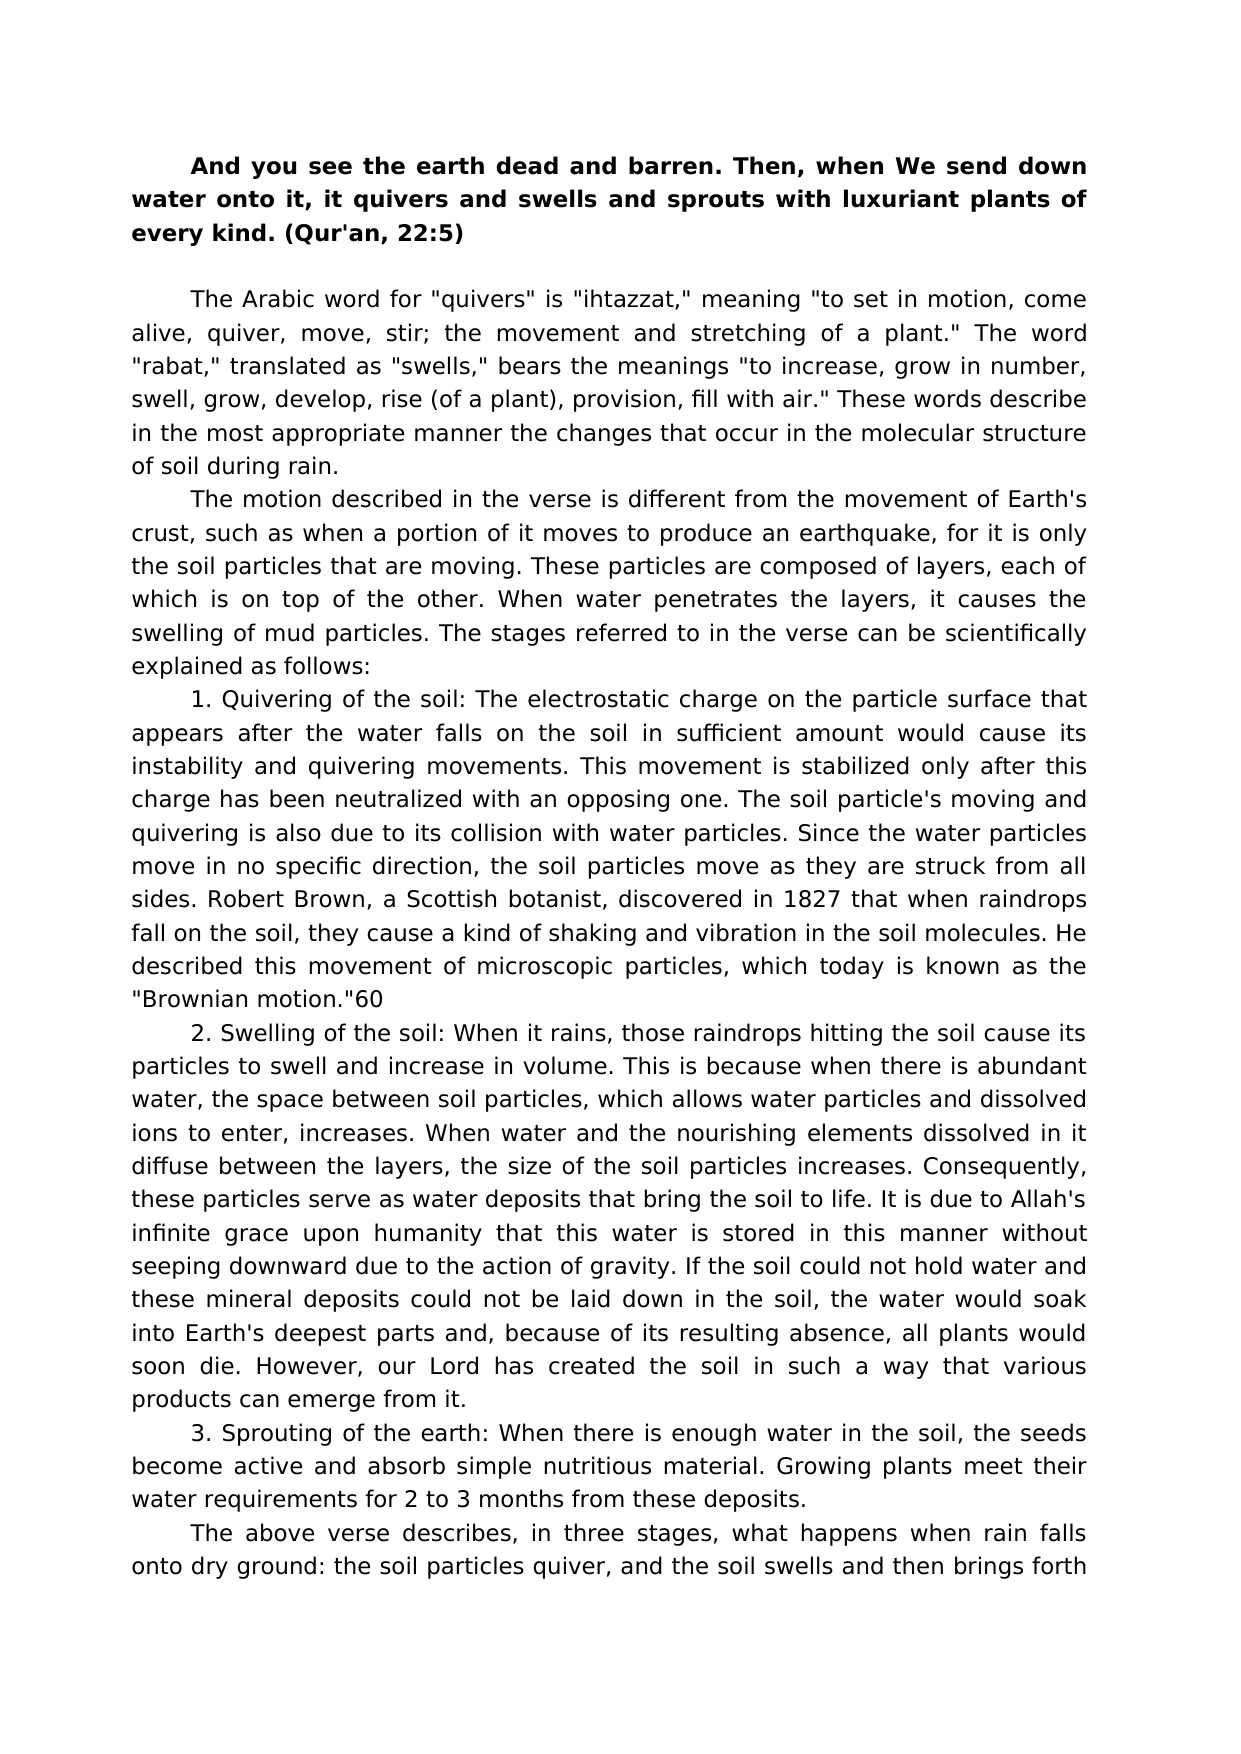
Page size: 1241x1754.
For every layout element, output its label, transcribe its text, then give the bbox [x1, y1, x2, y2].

text And you see the earth dead and barren. Then, when We send down water onto it, it quivers and swells and sprouts with luxuriant plants of every kind. (Qur'an, 22:5) [131, 148, 1088, 248]
text 2. Swelling of the soil: When it rains, those raindrops hitting the soil cause its particles to swell and increase in volume. This is because when there is abundant water, the space between soil particles, which allows water particles and dissolved ions to enter, increases. When water and the nourishing elements dissolved in it diffuse between the layers, the size of the soil particles increases. Consequently, these particles serve as water deposits that bring the soil to life. It is due to Allah's infinite grace upon humanity that this water is stored in this manner without seeping downward due to the action of gravity. If the soil could not hold water and these mineral deposits could not be laid down in the soil, the water would soak into Earth's deepest parts and, because of its resulting absence, all plants would soon die. However, our Lord has created the soil in such a way that various products can emerge from it. [131, 1014, 1088, 1414]
text The Arabic word for "quivers" is "ihtazzat," meaning "to set in motion, come alive, quiver, move, stir; the movement and stretching of a plant." The word "rabat," translated as "swells," bears the meanings "to increase, grow in number, swell, grow, develop, rise (of a plant), provision, fill with air." These words describe in the most appropriate manner the changes that occur in the molecular structure of soil during rain. [131, 281, 1088, 481]
text 3. Sprouting of the earth: When there is enough water in the soil, the seeds become active and absorb simple nutritious material. Growing plants meet their water requirements for 2 to 3 months from these deposits. [131, 1414, 1088, 1514]
text 1. Quivering of the soil: The electrostatic charge on the particle surface that appears after the water falls on the soil in sufficient amount would cause its instability and quivering movements. This movement is stabilized only after this charge has been neutralized with an opposing one. The soil particle's moving and quivering is also due to its collision with water particles. Since the water particles move in no specific direction, the soil particles move as they are struck from all sides. Robert Brown, a Scottish botanist, discovered in 1827 that when raindrops fall on the soil, they cause a kind of shaking and vibration in the soil molecules. He described this movement of microscopic particles, which today is known as the "Brownian motion."60 [131, 681, 1088, 1014]
text The motion described in the verse is different from the movement of Earth's crust, such as when a portion of it moves to produce an earthquake, for it is only the soil particles that are moving. These particles are composed of layers, each of which is on top of the other. When water penetrates the layers, it causes the swelling of mud particles. The stages referred to in the verse can be scientifically explained as follows: [131, 481, 1088, 681]
text The above verse describes, in three stages, what happens when rain falls onto dry ground: the soil particles quiver, and the soil swells and then brings forth [131, 1514, 1088, 1581]
